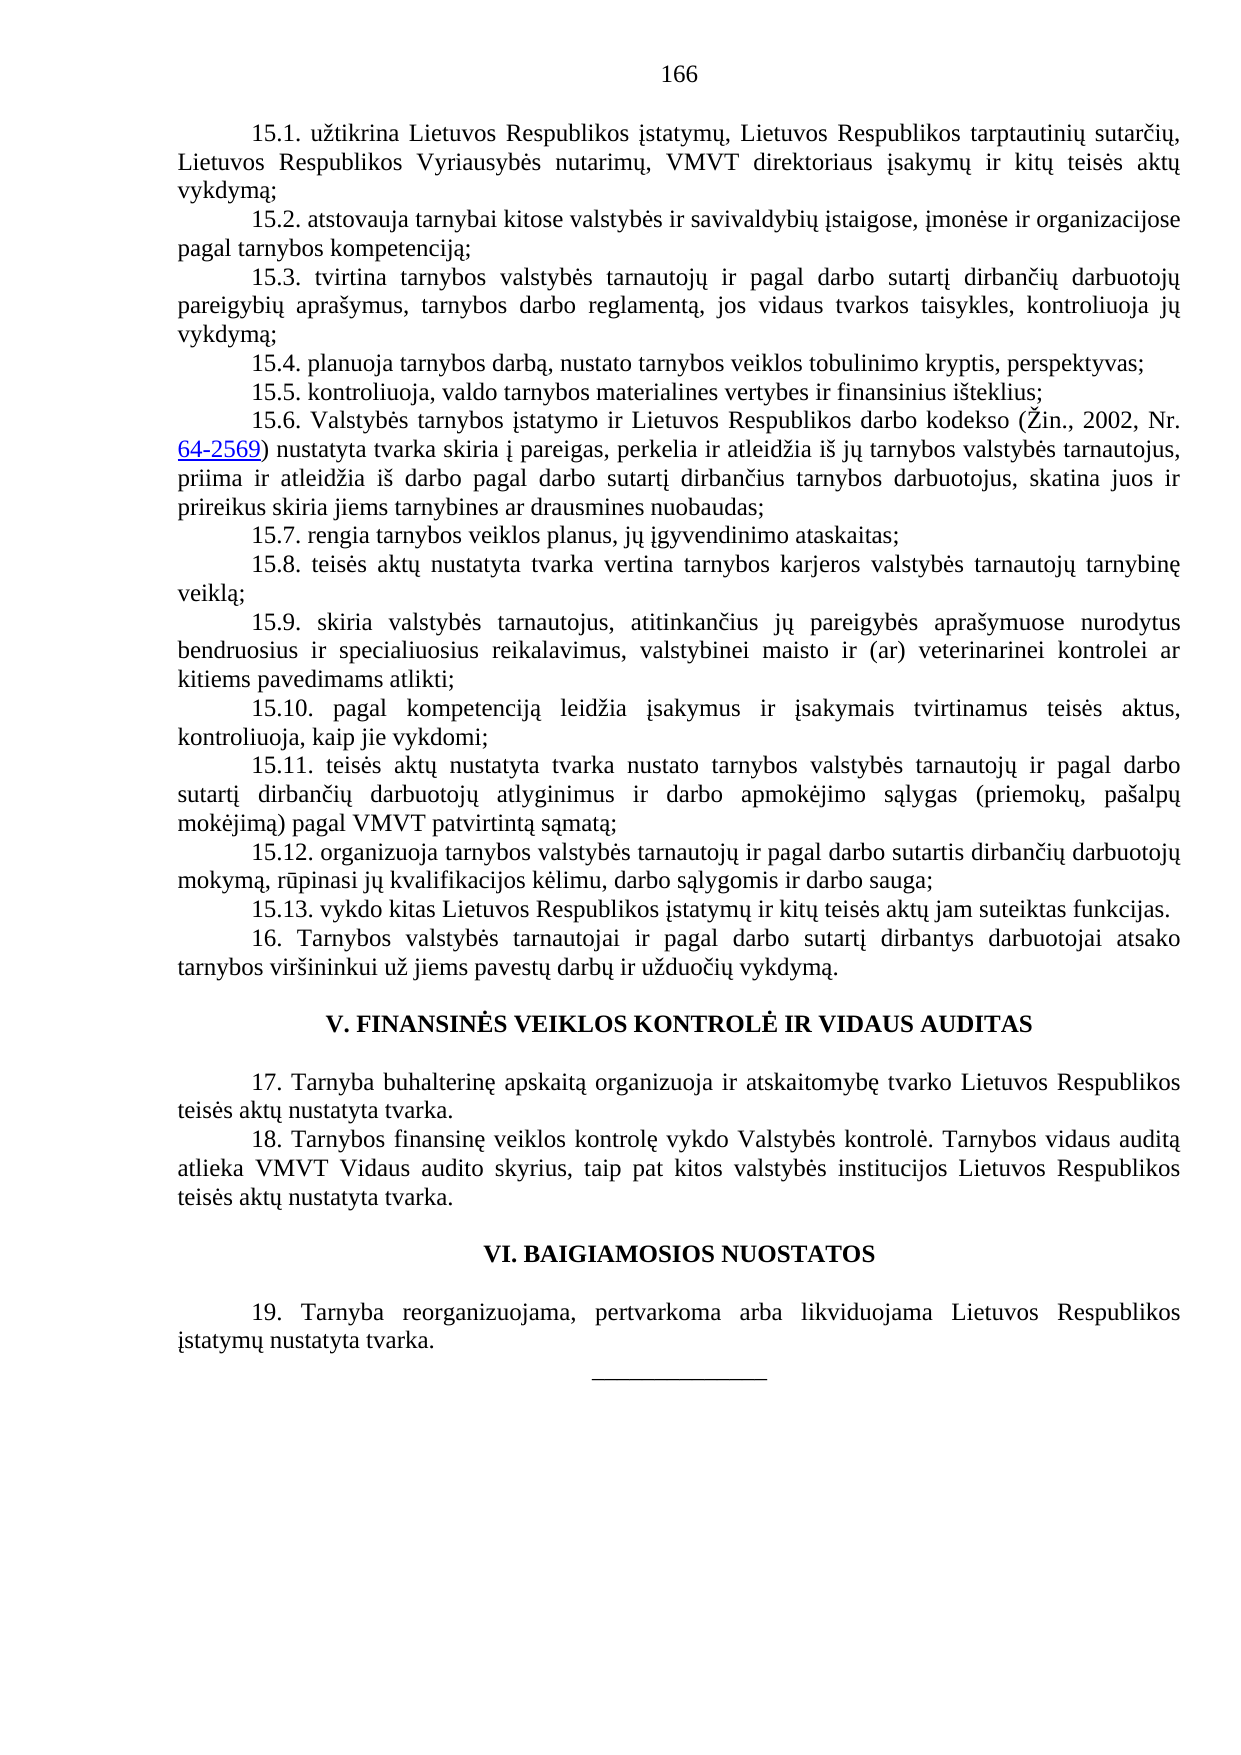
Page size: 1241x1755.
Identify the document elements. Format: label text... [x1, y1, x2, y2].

text V. FINANSINĖS VEIKLOS KONTROLĖ IR VIDAUS AUDITAS [177, 1009, 1181, 1038]
text 15.7. rengia tarnybos veiklos planus, jų įgyvendinimo ataskaitas; [177, 521, 1181, 549]
text VI. BAIGIAMOSIOS NUOSTATOS [177, 1239, 1181, 1268]
text 15.6. Valstybės tarnybos įstatymo ir Lietuvos Respublikos darbo kodekso (Žin., 2002, Nr. 64-2569) nustatyta tvarka skiria į pareigas, perkelia ir atleidžia iš jų tarnybos valstybės tarnautojus, priima ir atleidžia iš darbo pagal darbo sutartį dirbančius tarnybos darbuotojus, skatina juos ir prireikus skiria jiems tarnybines ar drausmines nuobaudas; [177, 406, 1181, 521]
text 19. Tarnyba reorganizuojama, pertvarkoma arba likviduojama Lietuvos Respublikos įstatymų nustatyta tvarka. [177, 1297, 1181, 1354]
text 15.4. planuoja tarnybos darbą, nustato tarnybos veiklos tobulinimo kryptis, perspektyvas; [177, 348, 1181, 377]
text 15.12. organizuoja tarnybos valstybės tarnautojų ir pagal darbo sutartis dirbančių darbuotojų mokymą, rūpinasi jų kvalifikacijos kėlimu, darbo sąlygomis ir darbo sauga; [177, 837, 1181, 894]
text 15.13. vykdo kitas Lietuvos Respublikos įstatymų ir kitų teisės aktų jam suteiktas funkcijas. [177, 894, 1181, 923]
text 15.1. užtikrina Lietuvos Respublikos įstatymų, Lietuvos Respublikos tarptautinių sutarčių, Lietuvos Respublikos Vyriausybės nutarimų, VMVT direktoriaus įsakymų ir kitų teisės aktų vykdymą; [177, 118, 1181, 204]
text 15.8. teisės aktų nustatyta tvarka vertina tarnybos karjeros valstybės tarnautojų tarnybinę veiklą; [177, 549, 1181, 607]
text 15.9. skiria valstybės tarnautojus, atitinkančius jų pareigybės aprašymuose nurodytus bendruosius ir specialiuosius reikalavimus, valstybinei maisto ir (ar) veterinarinei kontrolei ar kitiems pavedimams atlikti; [177, 607, 1181, 693]
text 18. Tarnybos finansinę veiklos kontrolę vykdo Valstybės kontrolė. Tarnybos vidaus auditą atlieka VMVT Vidaus audito skyrius, taip pat kitos valstybės institucijos Lietuvos Respublikos teisės aktų nustatyta tvarka. [177, 1124, 1181, 1211]
text 17. Tarnyba buhalterinę apskaitą organizuoja ir atskaitomybę tvarko Lietuvos Respublikos teisės aktų nustatyta tvarka. [177, 1067, 1181, 1124]
text 15.2. atstovauja tarnybai kitose valstybės ir savivaldybių įstaigose, įmonėse ir organizacijose pagal tarnybos kompetenciją; [177, 204, 1181, 262]
text 15.5. kontroliuoja, valdo tarnybos materialines vertybes ir finansinius išteklius; [177, 377, 1181, 406]
text 15.3. tvirtina tarnybos valstybės tarnautojų ir pagal darbo sutartį dirbančių darbuotojų pareigybių aprašymus, tarnybos darbo reglamentą, jos vidaus tvarkos taisykles, kontroliuoja jų vykdymą; [177, 262, 1181, 348]
text ______________ [177, 1354, 1181, 1383]
text 15.11. teisės aktų nustatyta tvarka nustato tarnybos valstybės tarnautojų ir pagal darbo sutartį dirbančių darbuotojų atlyginimus ir darbo apmokėjimo sąlygas (priemokų, pašalpų mokėjimą) pagal VMVT patvirtintą sąmatą; [177, 751, 1181, 837]
text 16. Tarnybos valstybės tarnautojai ir pagal darbo sutartį dirbantys darbuotojai atsako tarnybos viršininkui už jiems pavestų darbų ir užduočių vykdymą. [177, 923, 1181, 981]
text 15.10. pagal kompetenciją leidžia įsakymus ir įsakymais tvirtinamus teisės aktus, kontroliuoja, kaip jie vykdomi; [177, 693, 1181, 751]
